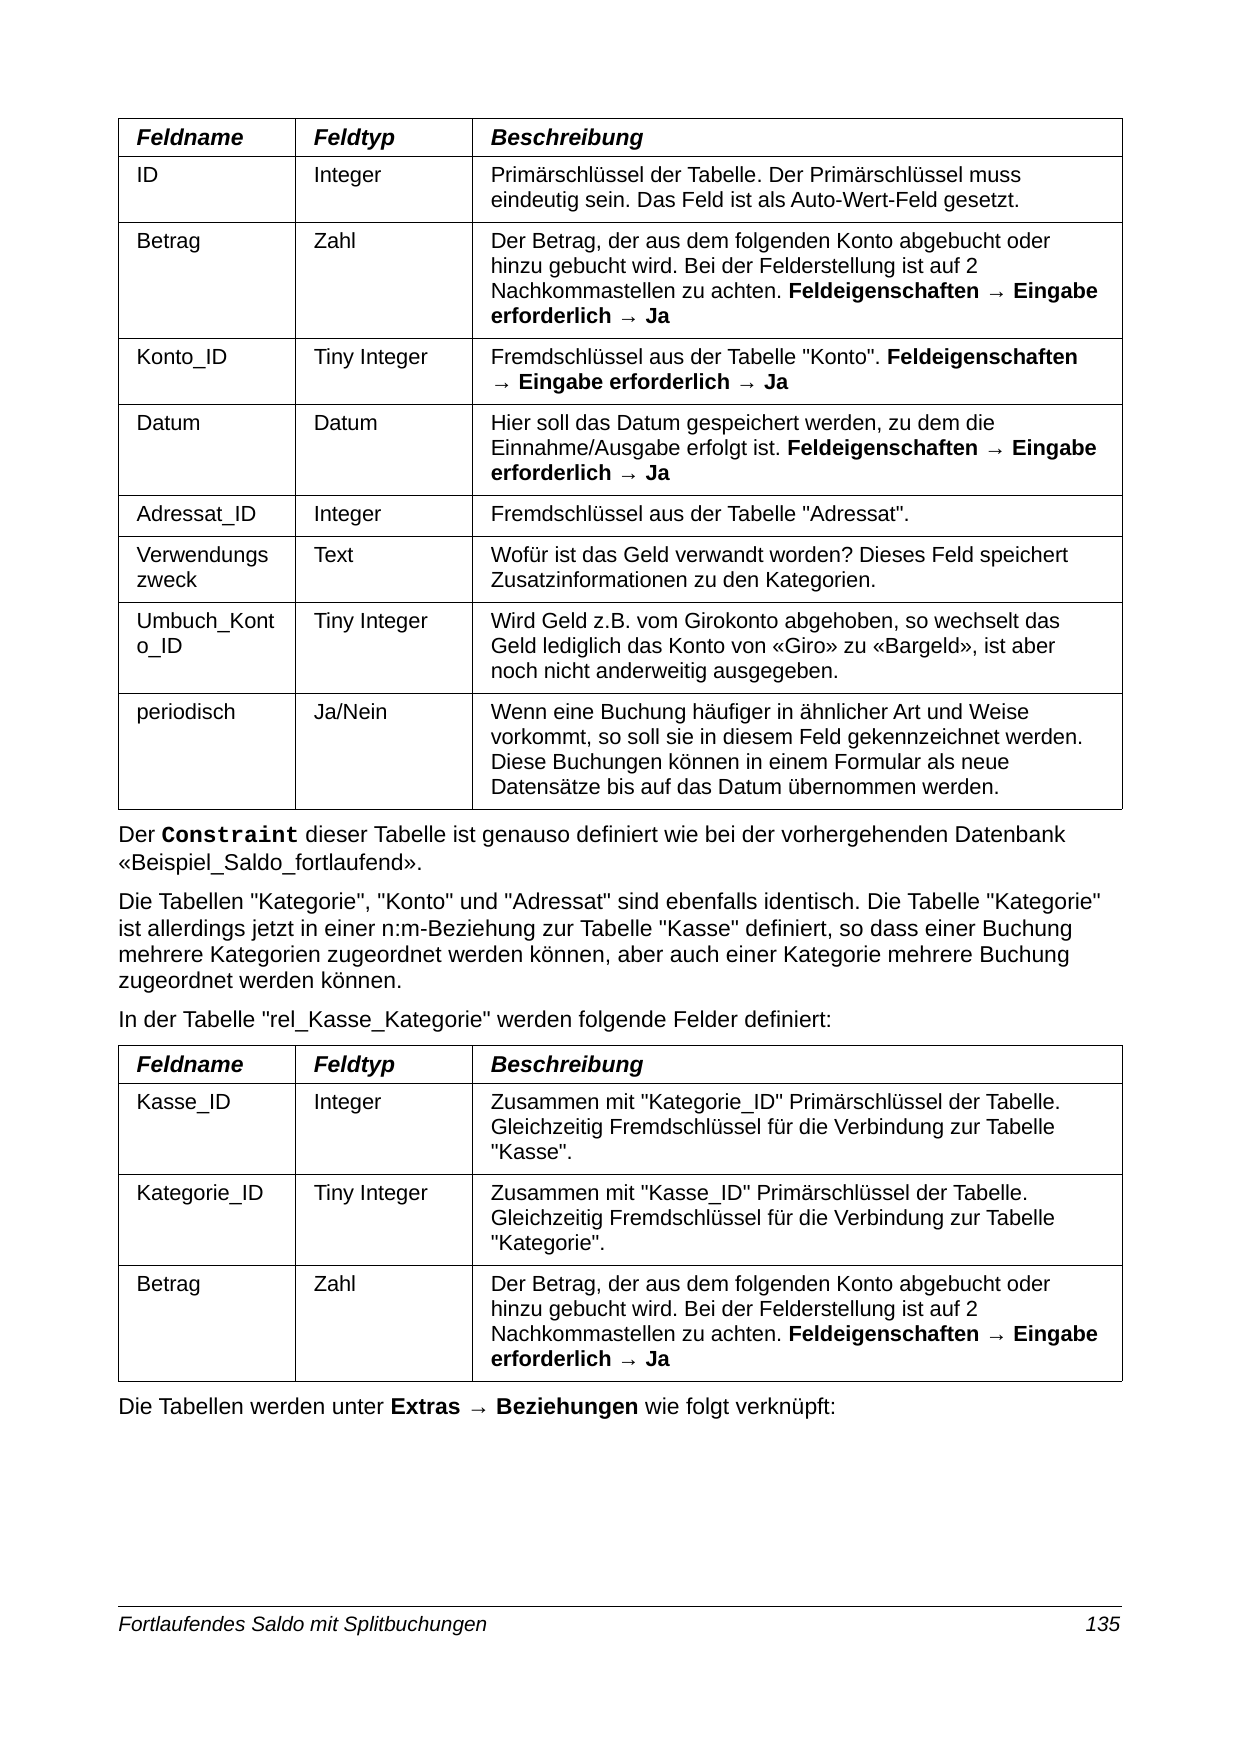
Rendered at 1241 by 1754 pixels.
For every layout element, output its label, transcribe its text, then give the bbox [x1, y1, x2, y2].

table_header Feldtyp [296, 1046, 472, 1083]
text Der Constraint dieser Tabelle ist genauso definiert wie bei der vorhergehenden Datenbank «Beispiel_Saldo_fortlaufend». [118, 821, 1122, 876]
table_cell ID [119, 157, 295, 222]
table_cell Text [296, 537, 472, 602]
table_cell Fremdschlüssel aus der Tabelle "Konto". Feldeigenschaften → Eingabe erforderlich → Ja [473, 339, 1122, 404]
table_cell Ja/Nein [296, 694, 472, 809]
table_cell Adressat_ID [119, 496, 295, 536]
table_cell Tiny Integer [296, 603, 472, 693]
table_header Beschreibung [473, 119, 1122, 156]
table_cell Umbuch_Konto_ID [119, 603, 295, 693]
table_header Feldtyp [296, 119, 472, 156]
table_cell periodisch [119, 694, 295, 809]
table_cell Betrag [119, 223, 295, 338]
table_header Beschreibung [473, 1046, 1122, 1083]
table_cell Konto_ID [119, 339, 295, 404]
table_cell Betrag [119, 1266, 295, 1381]
table_cell Zahl [296, 223, 472, 338]
table_cell Fremdschlüssel aus der Tabelle "Adressat". [473, 496, 1122, 536]
table_cell Zusammen mit "Kasse_ID" Primärschlüssel der Tabelle. Gleichzeitig Fremdschlüssel für die Verbindung zur Tabelle "Kategorie". [473, 1175, 1122, 1265]
table_cell Zahl [296, 1266, 472, 1381]
table_cell Wird Geld z.B. vom Girokonto abgehoben, so wechselt das Geld lediglich das Konto von «Giro» zu «Bargeld», ist aber noch nicht anderweitig ausgegeben. [473, 603, 1122, 693]
table_cell Verwendungszweck [119, 537, 295, 602]
text Die Tabellen "Kategorie", "Konto" und "Adressat" sind ebenfalls identisch. Die Tabelle "Kategorie" ist allerdings jetzt in einer n:m-Beziehung zur Tabelle "Kasse" definiert, so dass einer Buchung mehrere Kategorien zugeordnet werden können, aber auch einer Kategorie mehrere Buchung zugeordnet werden können. [118, 888, 1122, 993]
table_cell Der Betrag, der aus dem folgenden Konto abgebucht oder hinzu gebucht wird. Bei der Felderstellung ist auf 2 Nachkommastellen zu achten. Feldeigenschaften → Eingabe erforderlich → Ja [473, 1266, 1122, 1381]
table_cell Zusammen mit "Kategorie_ID" Primärschlüssel der Tabelle. Gleichzeitig Fremdschlüssel für die Verbindung zur Tabelle "Kasse". [473, 1084, 1122, 1174]
table_cell Primärschlüssel der Tabelle. Der Primärschlüssel muss eindeutig sein. Das Feld ist als Auto-Wert-Feld gesetzt. [473, 157, 1122, 222]
table_cell Kategorie_ID [119, 1175, 295, 1265]
table_cell Datum [296, 405, 472, 495]
table_cell Wofür ist das Geld verwandt worden? Dieses Feld speichert Zusatzinformationen zu den Kategorien. [473, 537, 1122, 602]
table_header Feldname [119, 1046, 295, 1083]
table_cell Wenn eine Buchung häufiger in ähnlicher Art und Weise vorkommt, so soll sie in diesem Feld gekennzeichnet werden. Diese Buchungen können in einem Formular als neue Datensätze bis auf das Datum übernommen werden. [473, 694, 1122, 809]
table_cell Tiny Integer [296, 339, 472, 404]
table_cell Hier soll das Datum gespeichert werden, zu dem die Einnahme/Ausgabe erfolgt ist. Feldeigenschaften → Eingabe erforderlich → Ja [473, 405, 1122, 495]
table_cell Integer [296, 157, 472, 222]
table_cell Der Betrag, der aus dem folgenden Konto abgebucht oder hinzu gebucht wird. Bei der Felderstellung ist auf 2 Nachkommastellen zu achten. Feldeigenschaften → Eingabe erforderlich → Ja [473, 223, 1122, 338]
text Die Tabellen werden unter Extras → Beziehungen wie folgt verknüpft: [118, 1393, 1122, 1419]
table_cell Integer [296, 496, 472, 536]
table_cell Integer [296, 1084, 472, 1174]
table_cell Tiny Integer [296, 1175, 472, 1265]
table_cell Kasse_ID [119, 1084, 295, 1174]
table_header Feldname [119, 119, 295, 156]
table_cell Datum [119, 405, 295, 495]
text In der Tabelle "rel_Kasse_Kategorie" werden folgende Felder definiert: [118, 1006, 1122, 1032]
